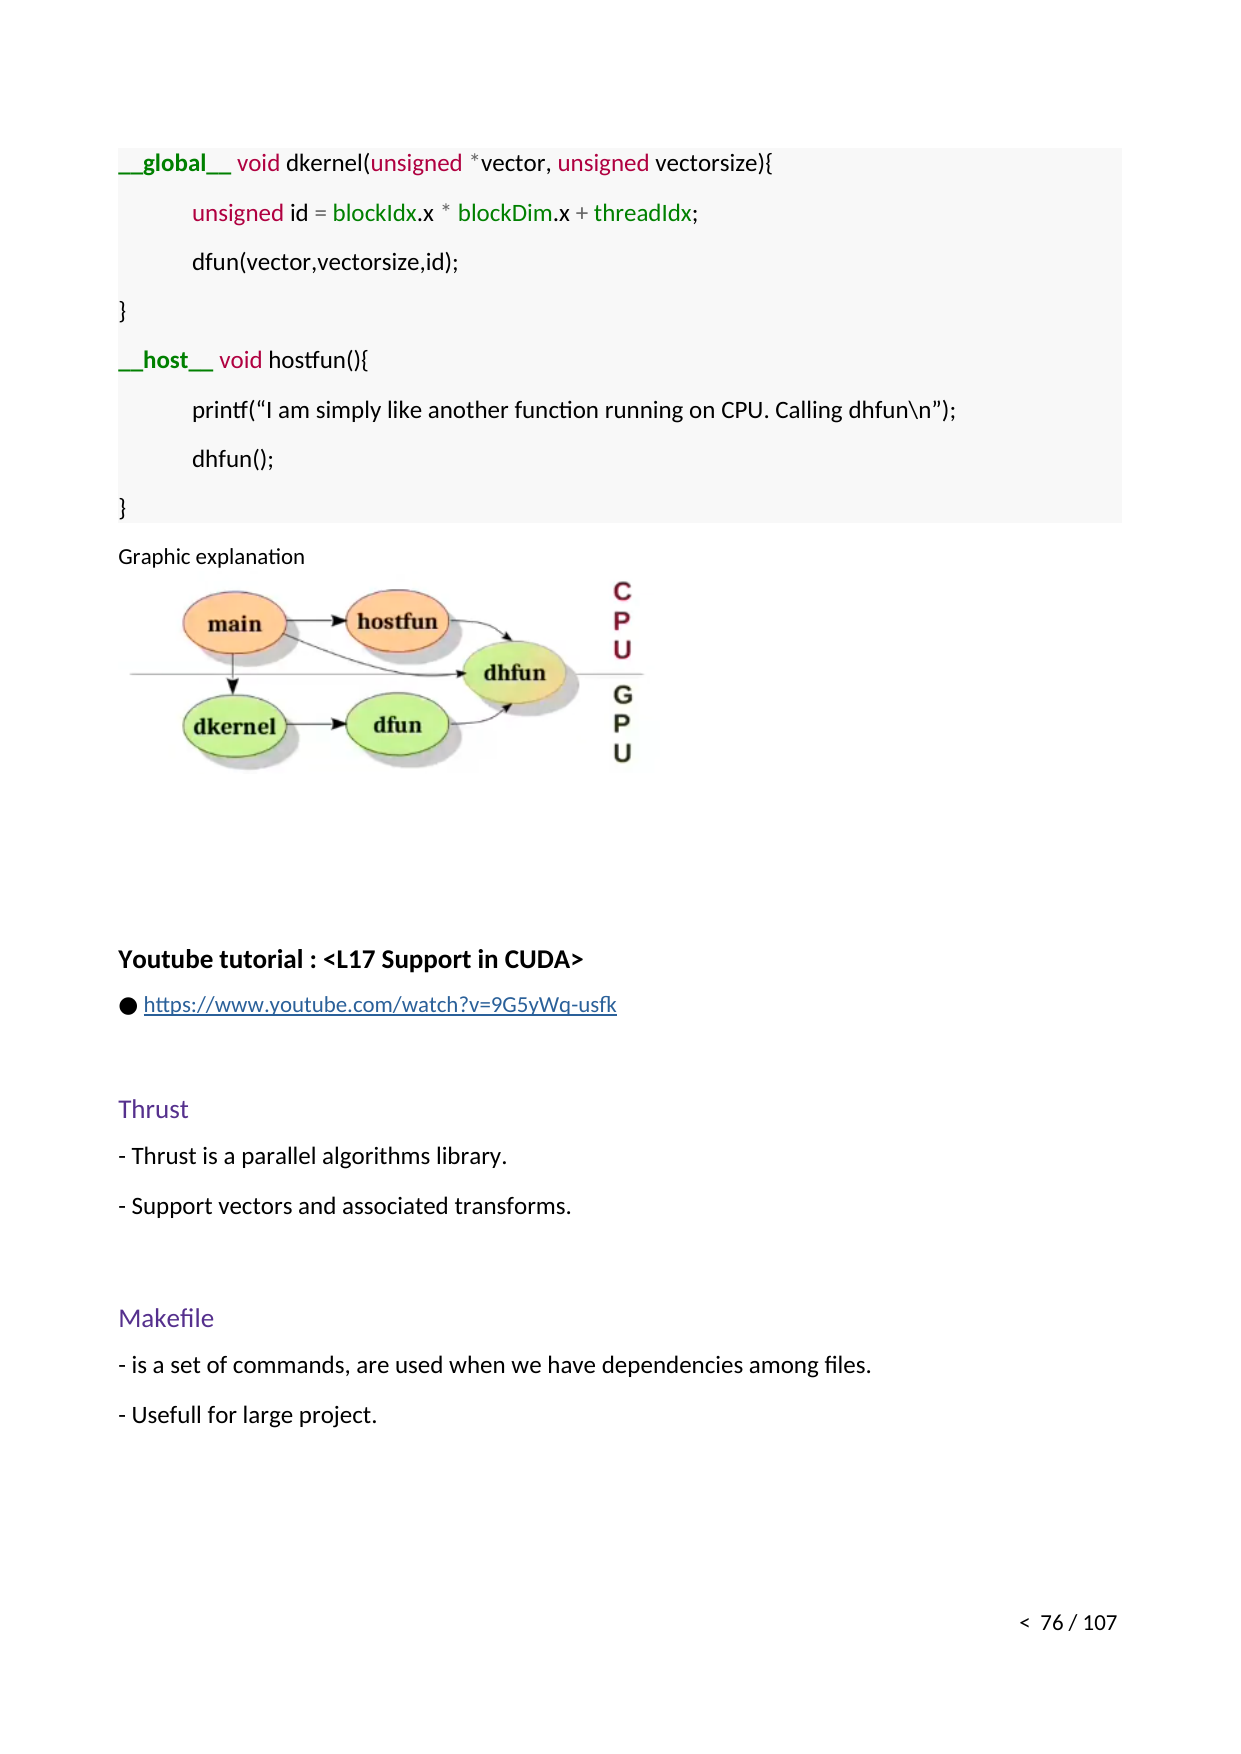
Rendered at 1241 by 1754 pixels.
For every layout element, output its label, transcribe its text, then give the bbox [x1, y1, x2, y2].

text - Support vectors and associated transforms. [118, 1190, 1122, 1220]
text dhfun(); [118, 443, 1122, 474]
subtitle Makefile [118, 1301, 1122, 1334]
subtitle Thrust [118, 1092, 1122, 1125]
text __host__ void hostfun(){ [118, 345, 1122, 375]
picture [118, 571, 661, 774]
text printf(“I am simply like another function running on CPU. Calling dhfun\n”); [118, 394, 1122, 424]
text dfun(vector,vectorsize,id); [118, 246, 1122, 277]
text - is a set of commands, are used when we have dependencies among files. [118, 1349, 1122, 1380]
text ● https://www.youtube.com/watch?v=9G5yWq-usfk [118, 990, 1122, 1018]
text Graphic explanation [118, 542, 1122, 570]
text - Usefull for large project. [118, 1399, 1122, 1429]
text unsigned id = blockIdx.x * blockDim.x + threadIdx; [118, 197, 1122, 227]
text - Thrust is a parallel algorithms library. [118, 1140, 1122, 1171]
text } [118, 492, 1122, 523]
text } [118, 295, 1122, 326]
subtitle Youtube tutorial : <L17 Support in CUDA> [118, 942, 1122, 975]
text __global__ void dkernel(unsigned *vector, unsigned vectorsize){ [118, 148, 1122, 178]
